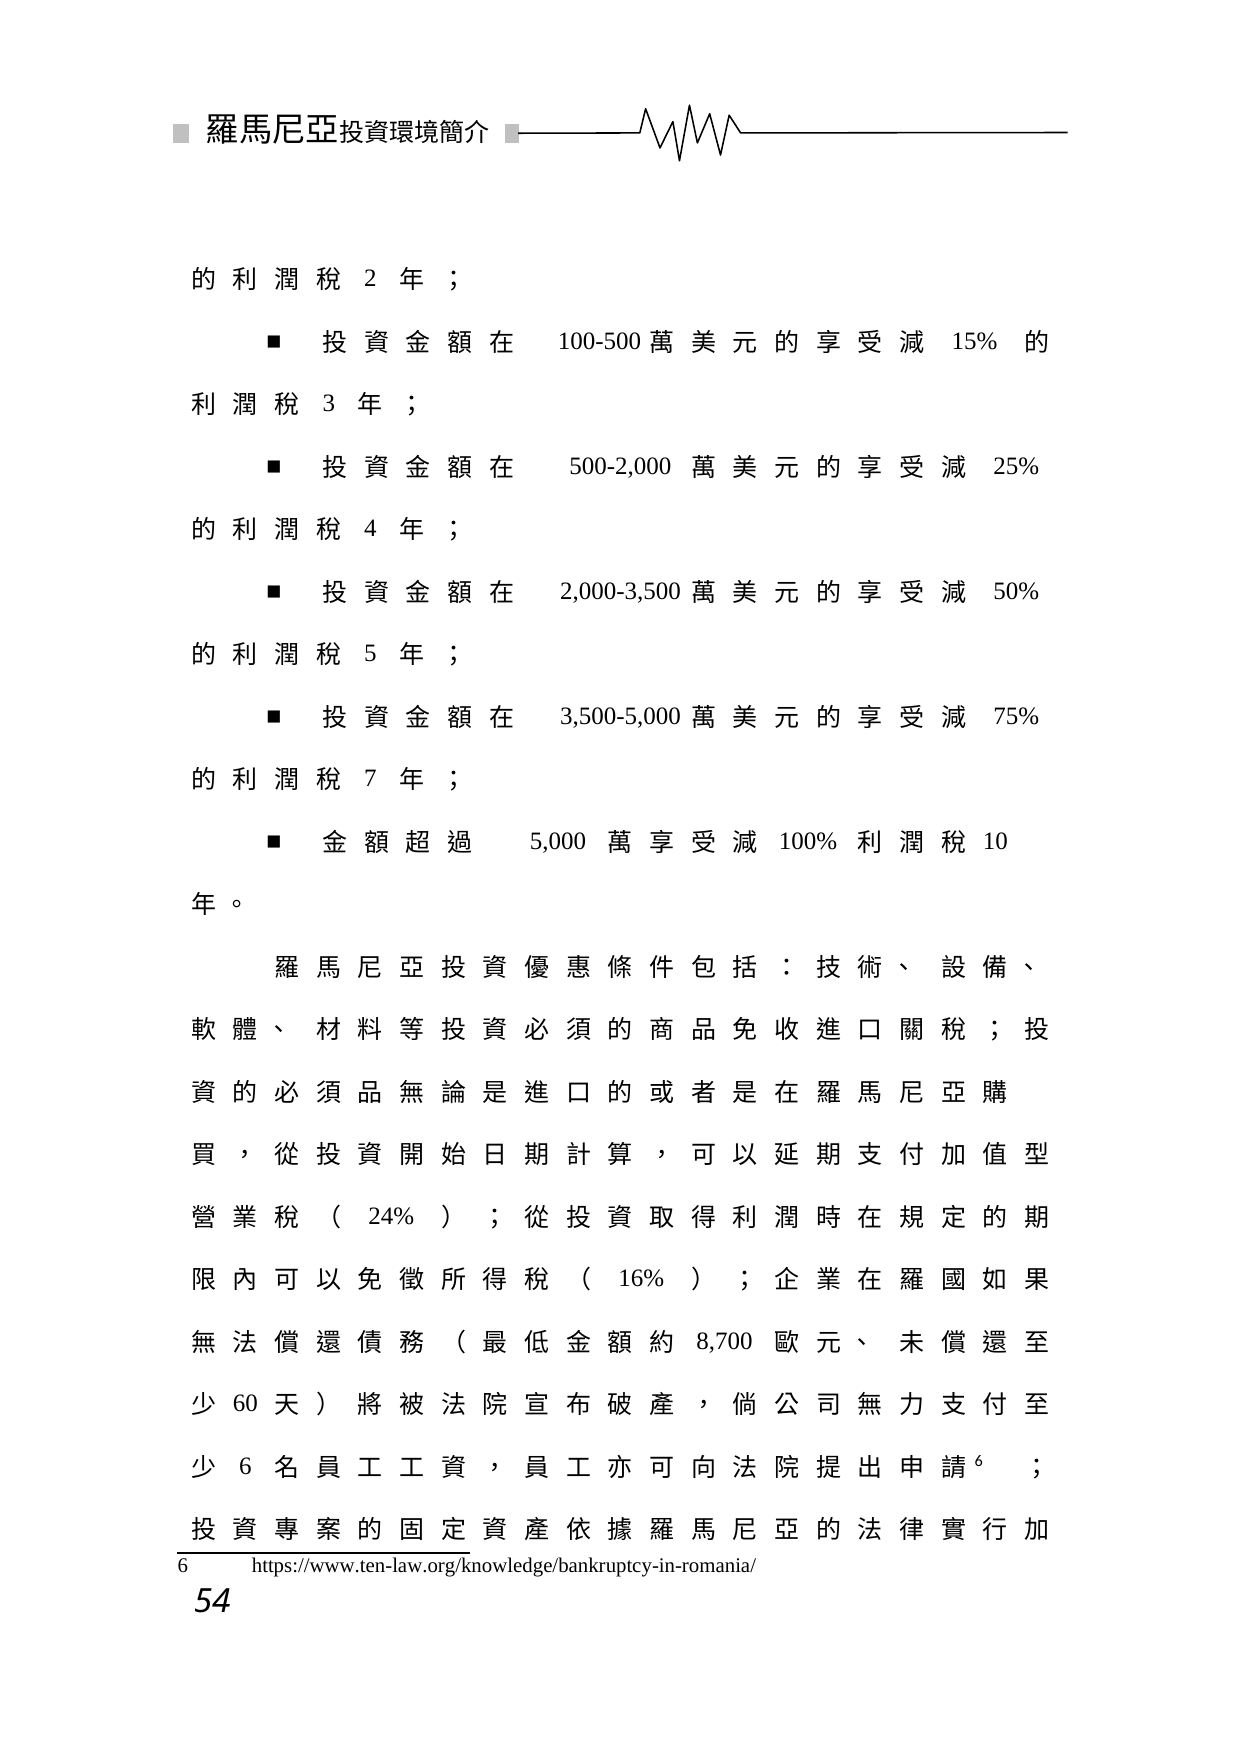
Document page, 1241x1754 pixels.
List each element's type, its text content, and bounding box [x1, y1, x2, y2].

text ■ 投資金額在3,500-5,000萬美元的享受減75%的利潤稅7年； [183, 674, 1058, 799]
text https://www.ten-law.org/knowledge/bankruptcy-in-romania/ [177, 1553, 1063, 1577]
text ■ 投資金額在500-2,000萬美元的享受減25%的利潤稅4年； [183, 424, 1058, 549]
text ■ 投資金額在2,000-3,500萬美元的享受減50%的利潤稅5年； [183, 549, 1058, 674]
text 羅馬尼亞投資優惠條件包括：技術、設備、軟體、材料等投資必須的商品免收進口關稅；投資的必須品無論是進口的或者是在羅馬尼亞購買，從投資開始日期計算，可以延期支付加值型營業稅（24%）；從投資取得利潤時在規定的期限內可以免徵所得稅（16%）；企業在羅國如果無法償還債務（最低金額約8,700歐元、未償還至少60天）將被法院宣布破產，倘公司無力支付至少6名員工工資，員工亦可向法院提出申請；投資專案的固定資產依據羅馬尼亞的法律實行加 [183, 924, 1058, 1549]
text ■ 投資金額在100-500萬美元的享受減15%的利潤稅3年； [183, 299, 1058, 424]
text 的利潤稅2年； [183, 236, 1058, 299]
text ■ 金額超過5,000萬享受減100%利潤稅10年。 [183, 799, 1058, 924]
